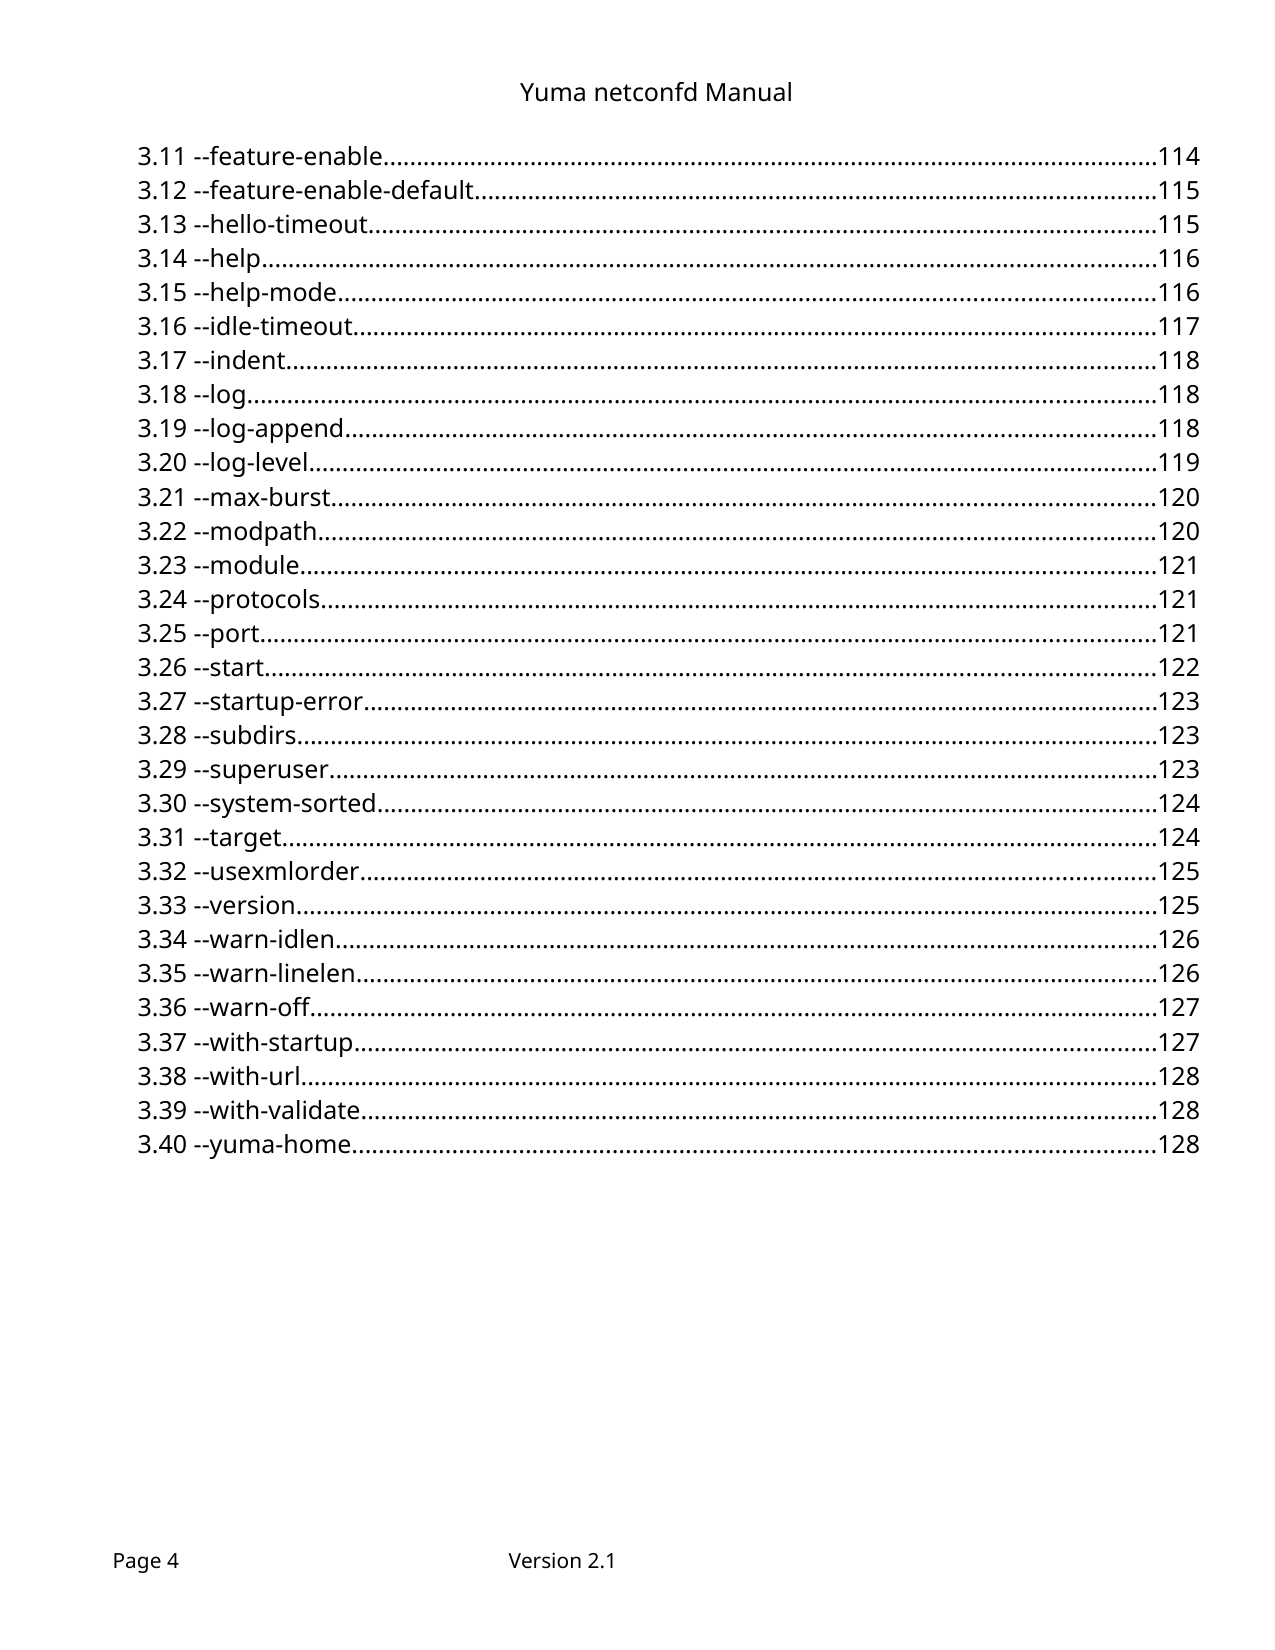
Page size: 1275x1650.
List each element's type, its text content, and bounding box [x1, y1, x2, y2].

text 3.12 --feature-enable-default 115 [137, 173, 1200, 207]
text 3.15 --help-mode 116 [137, 275, 1200, 309]
text 3.29 --superuser 123 [137, 752, 1200, 786]
text 3.18 --log 118 [137, 377, 1200, 411]
text 3.26 --start 122 [137, 649, 1200, 683]
text 3.40 --yuma-home 128 [137, 1126, 1200, 1160]
text 3.17 --indent 118 [137, 343, 1200, 377]
text 3.13 --hello-timeout 115 [137, 207, 1200, 241]
text 3.11 --feature-enable 114 [137, 138, 1200, 173]
text 3.14 --help 116 [137, 241, 1200, 275]
text 3.24 --protocols 121 [137, 581, 1200, 615]
text 3.37 --with-startup 127 [137, 1024, 1200, 1058]
text 3.38 --with-url 128 [137, 1058, 1200, 1092]
text 3.34 --warn-idlen 126 [137, 922, 1200, 956]
text 3.28 --subdirs 123 [137, 718, 1200, 752]
text 3.30 --system-sorted 124 [137, 786, 1200, 820]
text 3.16 --idle-timeout 117 [137, 309, 1200, 343]
text 3.39 --with-validate 128 [137, 1092, 1200, 1126]
text 3.25 --port 121 [137, 615, 1200, 649]
text 3.21 --max-burst 120 [137, 479, 1200, 513]
text 3.19 --log-append 118 [137, 411, 1200, 445]
text 3.36 --warn-off 127 [137, 990, 1200, 1024]
text 3.31 --target 124 [137, 820, 1200, 854]
text 3.35 --warn-linelen 126 [137, 956, 1200, 990]
text 3.23 --module 121 [137, 547, 1200, 581]
text 3.20 --log-level 119 [137, 445, 1200, 479]
text 3.22 --modpath 120 [137, 513, 1200, 547]
text 3.27 --startup-error 123 [137, 683, 1200, 718]
text 3.32 --usexmlorder 125 [137, 854, 1200, 888]
text 3.33 --version 125 [137, 888, 1200, 922]
